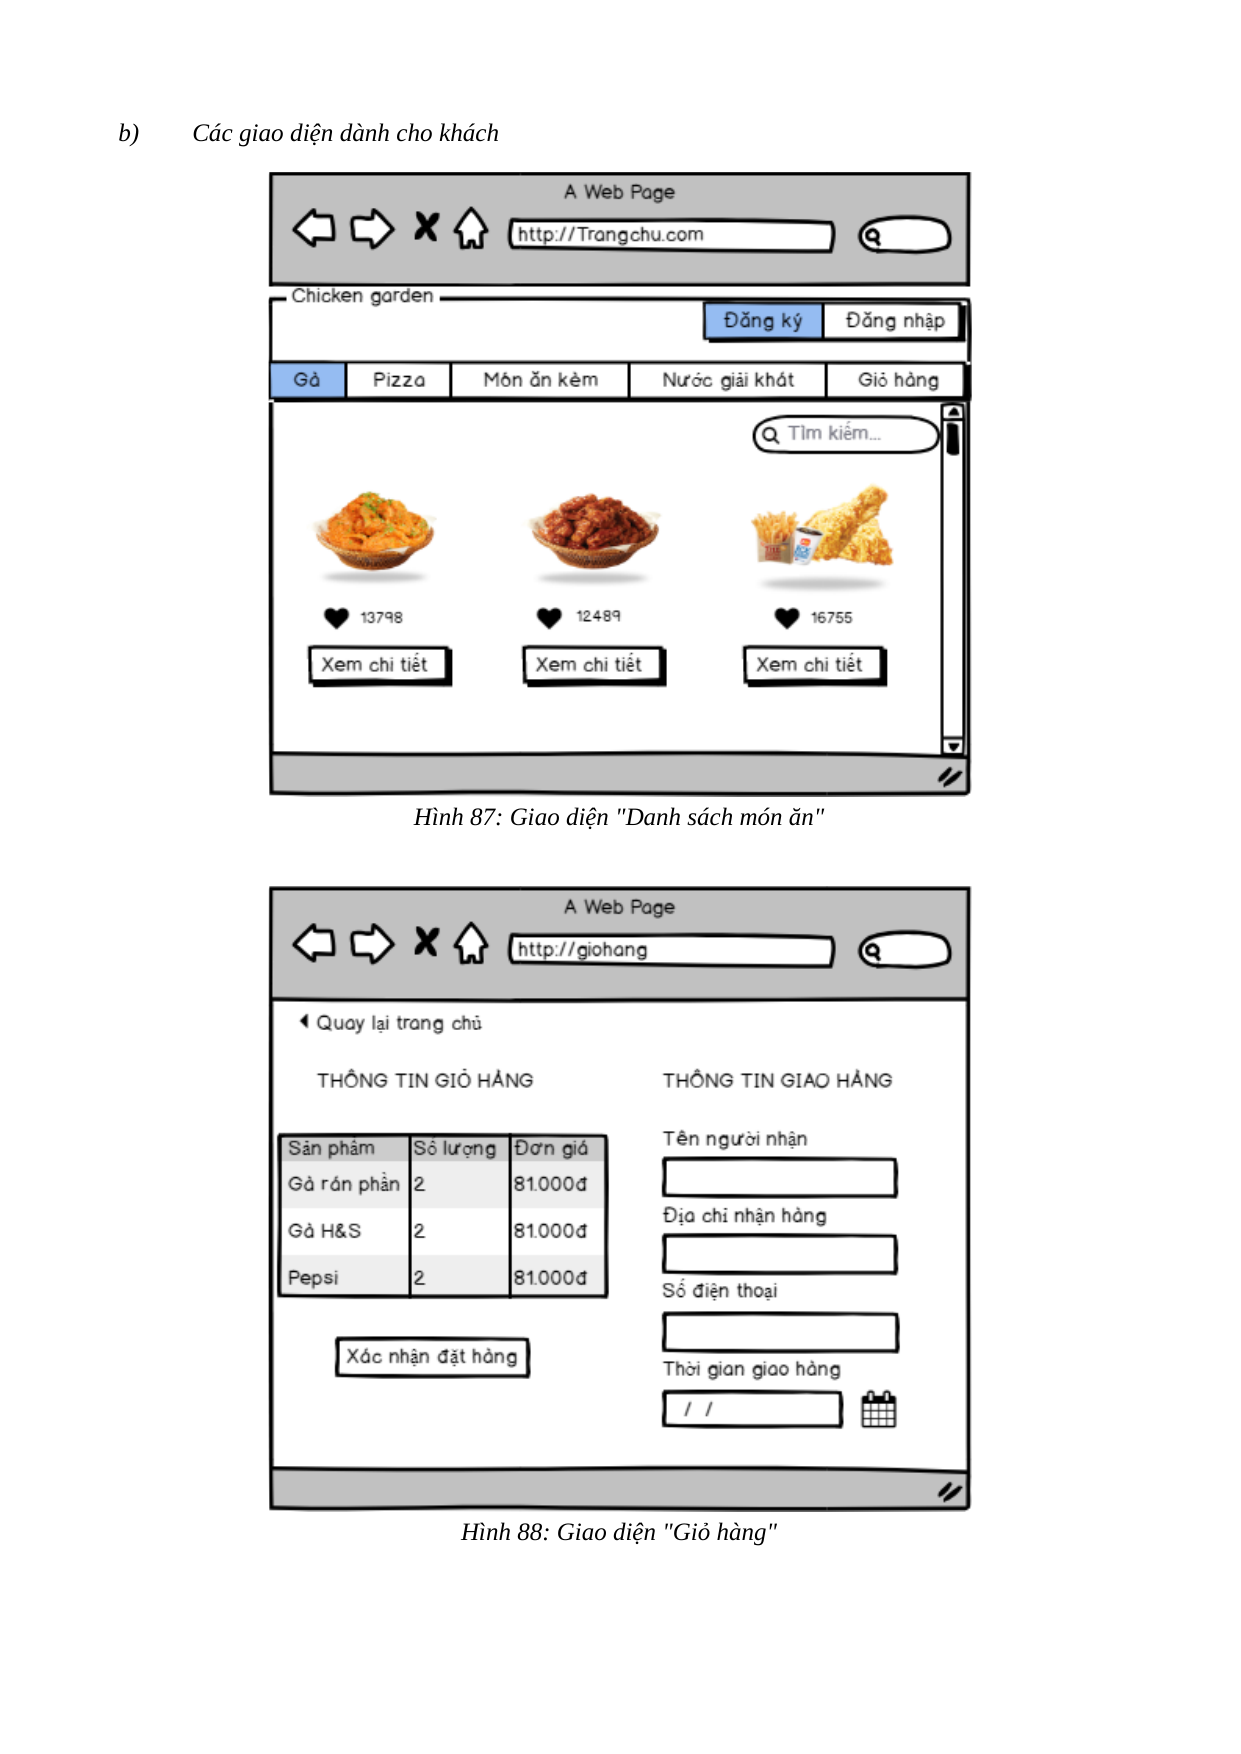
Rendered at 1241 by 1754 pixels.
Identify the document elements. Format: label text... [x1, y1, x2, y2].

subtitle Các giao diện dành cho khách [118, 118, 1122, 147]
picture [268, 886, 972, 1512]
text Hình 87: Giao diện "Danh sách món ăn" [268, 797, 972, 831]
text Hình 88: Giao diện "Giỏ hàng" [268, 1512, 972, 1545]
picture [268, 172, 972, 797]
